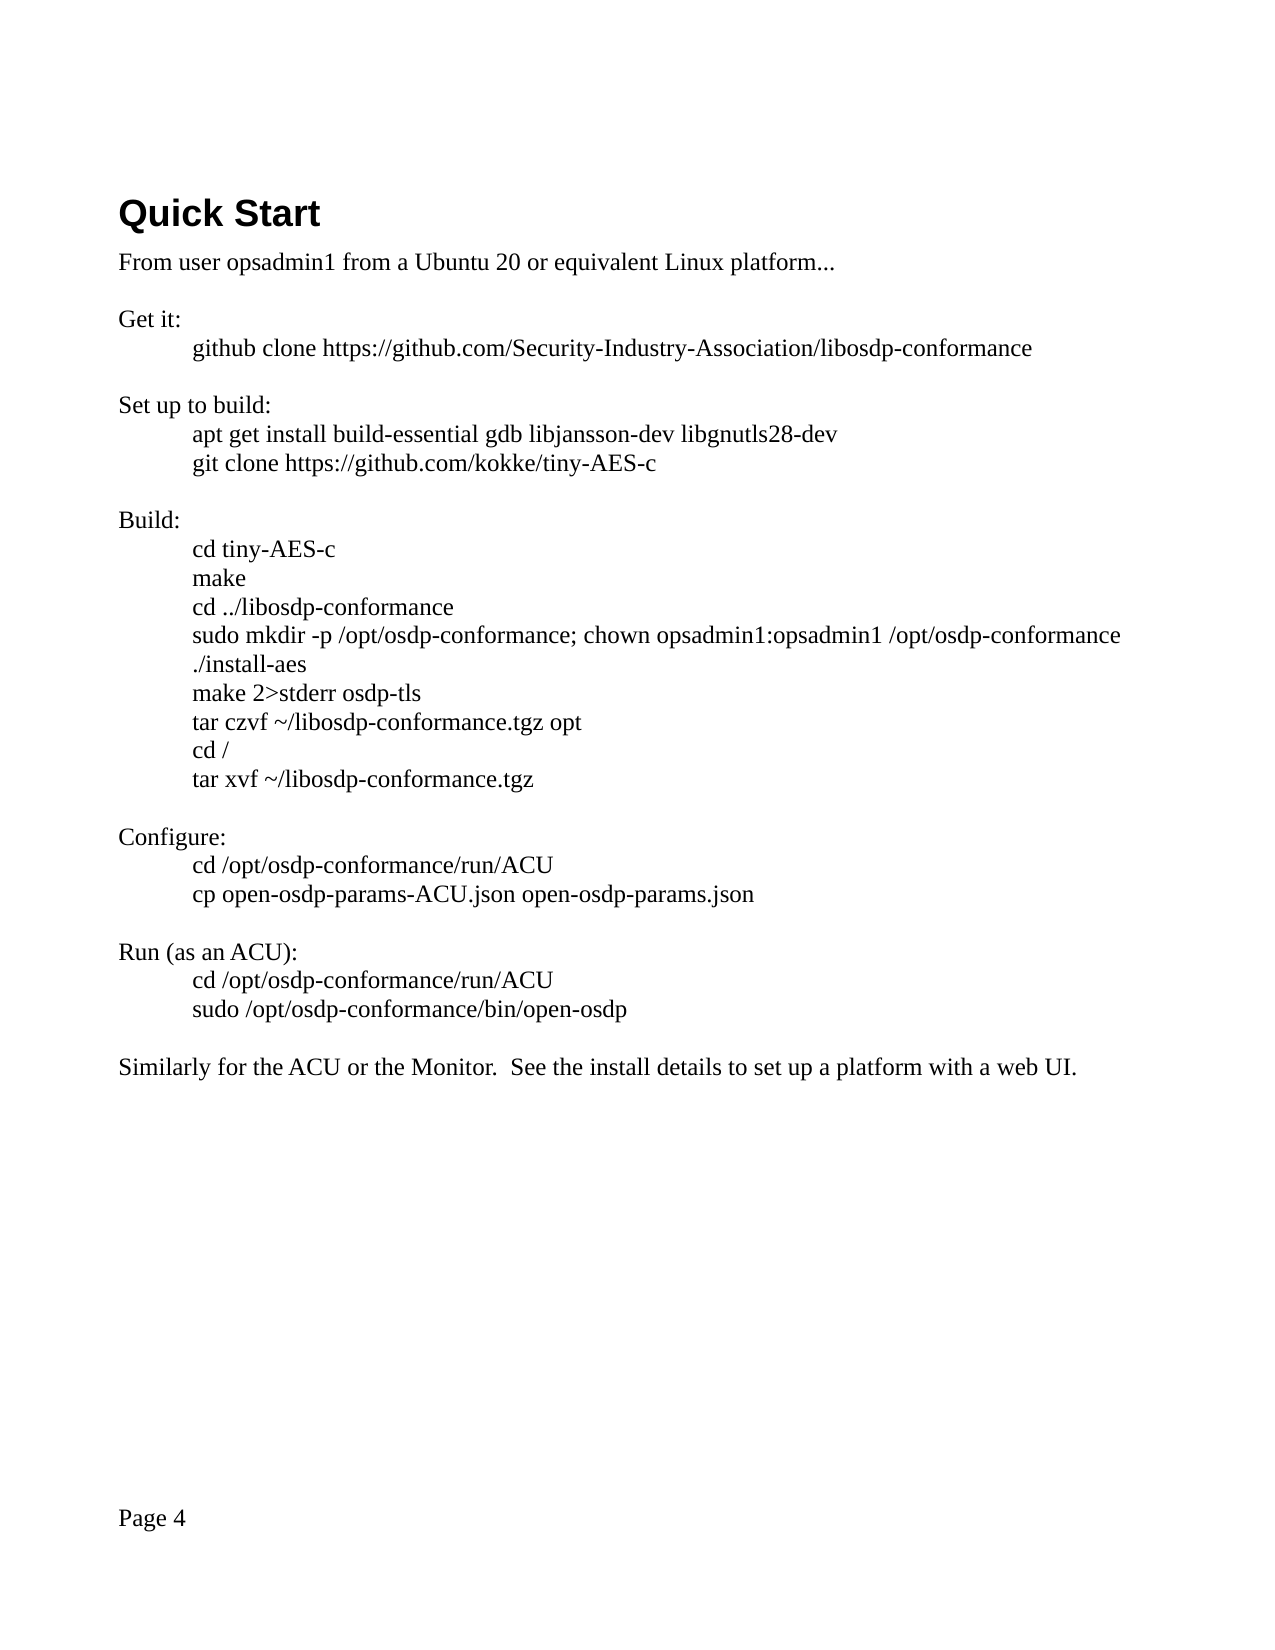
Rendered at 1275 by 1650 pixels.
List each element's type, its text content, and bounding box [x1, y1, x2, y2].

text cd / [118, 736, 1157, 764]
text cd /opt/osdp-conformance/run/ACU [118, 966, 1157, 994]
text cd tiny-AES-c [118, 534, 1157, 563]
text sudo /opt/osdp-conformance/bin/open-osdp [118, 994, 1157, 1023]
text make [118, 563, 1157, 592]
text cd /opt/osdp-conformance/run/ACU [118, 851, 1157, 879]
text cp open-osdp-params-ACU.json open-osdp-params.json [118, 879, 1157, 908]
text git clone https://github.com/kokke/tiny-AES-c [118, 448, 1157, 477]
text Similarly for the ACU or the Monitor. See the install details to set up a platform with a web UI. [118, 1052, 1157, 1081]
text ./install-aes [118, 649, 1157, 678]
text apt get install build-essential gdb libjansson-dev libgnutls28-dev [118, 419, 1157, 448]
text Get it: [118, 304, 1157, 333]
text Build: [118, 506, 1157, 534]
text sudo mkdir -p /opt/osdp-conformance; chown opsadmin1:opsadmin1 /opt/osdp-conformance [118, 621, 1157, 649]
text make 2>stderr osdp-tls [118, 678, 1157, 707]
text tar czvf ~/libosdp-conformance.tgz opt [118, 707, 1157, 736]
text github clone https://github.com/Security-Industry-Association/libosdp-conformance [118, 333, 1157, 362]
subtitle Quick Start [118, 191, 1157, 234]
text cd ../libosdp-conformance [118, 592, 1157, 621]
text Configure: [118, 822, 1157, 851]
text Run (as an ACU): [118, 937, 1157, 966]
text Set up to build: [118, 391, 1157, 419]
text tar xvf ~/libosdp-conformance.tgz [118, 764, 1157, 793]
text From user opsadmin1 from a Ubuntu 20 or equivalent Linux platform... [118, 247, 1157, 276]
